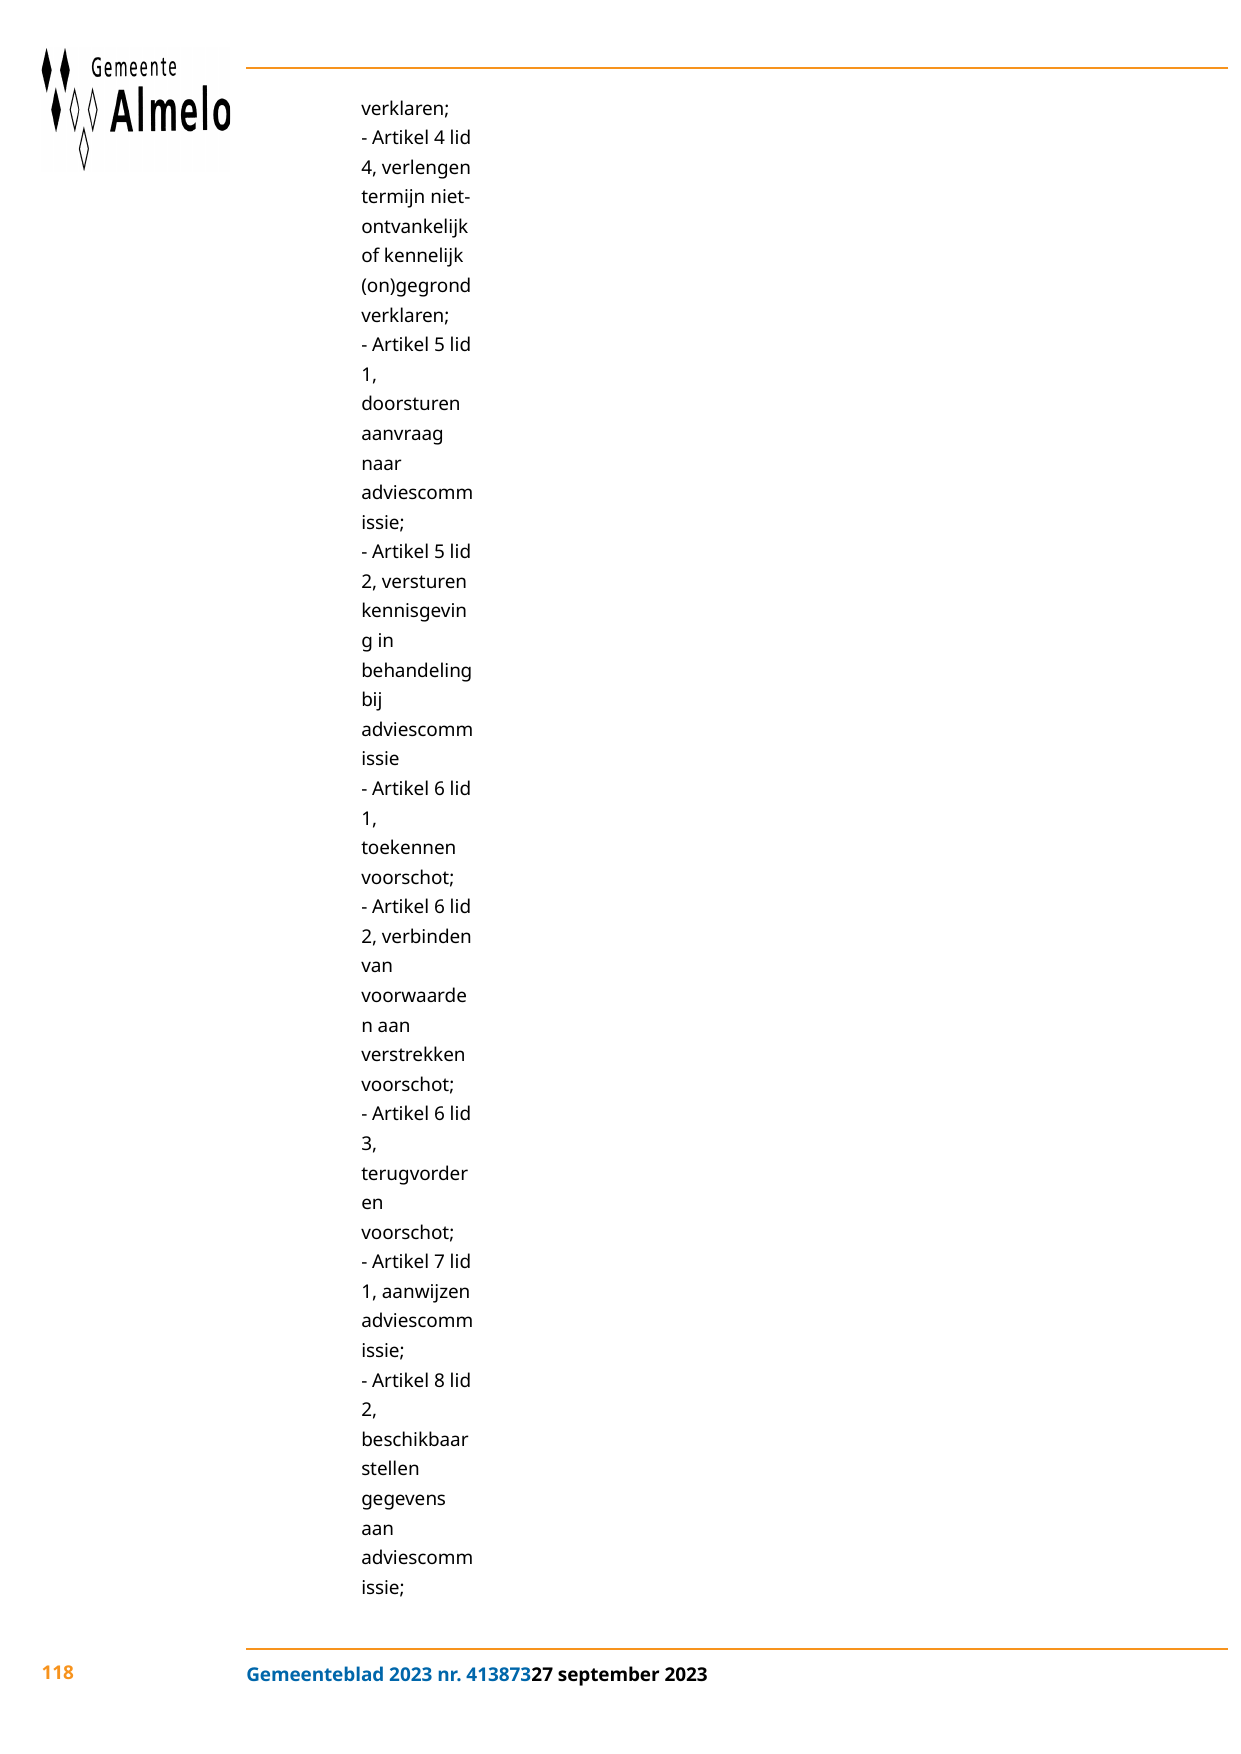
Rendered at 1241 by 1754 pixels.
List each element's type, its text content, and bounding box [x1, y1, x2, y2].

table_cell [1039, 95, 1152, 1600]
table_cell [248, 95, 361, 1600]
picture [41, 47, 231, 172]
table_cell [926, 95, 1038, 1600]
table_cell [700, 95, 813, 1600]
table_cell [587, 95, 700, 1600]
table_cell [474, 95, 587, 1600]
table_cell [813, 95, 926, 1600]
table_cell verklaren; - Artikel 4 lid 4, verlengen termijn niet-ontvankelijk of kennelijk (on)gegrond verklaren; - Artikel 5 lid 1, doorsturen aanvraag naar adviescommissie; - Artikel 5 lid 2, versturen kennisgeving in behandeling bij adviescommissie - Artikel 6 lid 1, toekennen voorschot; - Artikel 6 lid 2, verbinden van voorwaarden aan verstrekken voorschot; - Artikel 6 lid 3, terugvorderen voorschot; - Artikel 7 lid 1, aanwijzen adviescommissie; - Artikel 8 lid 2, beschikbaar stellen gegevens aan adviescommissie; [361, 95, 474, 1600]
